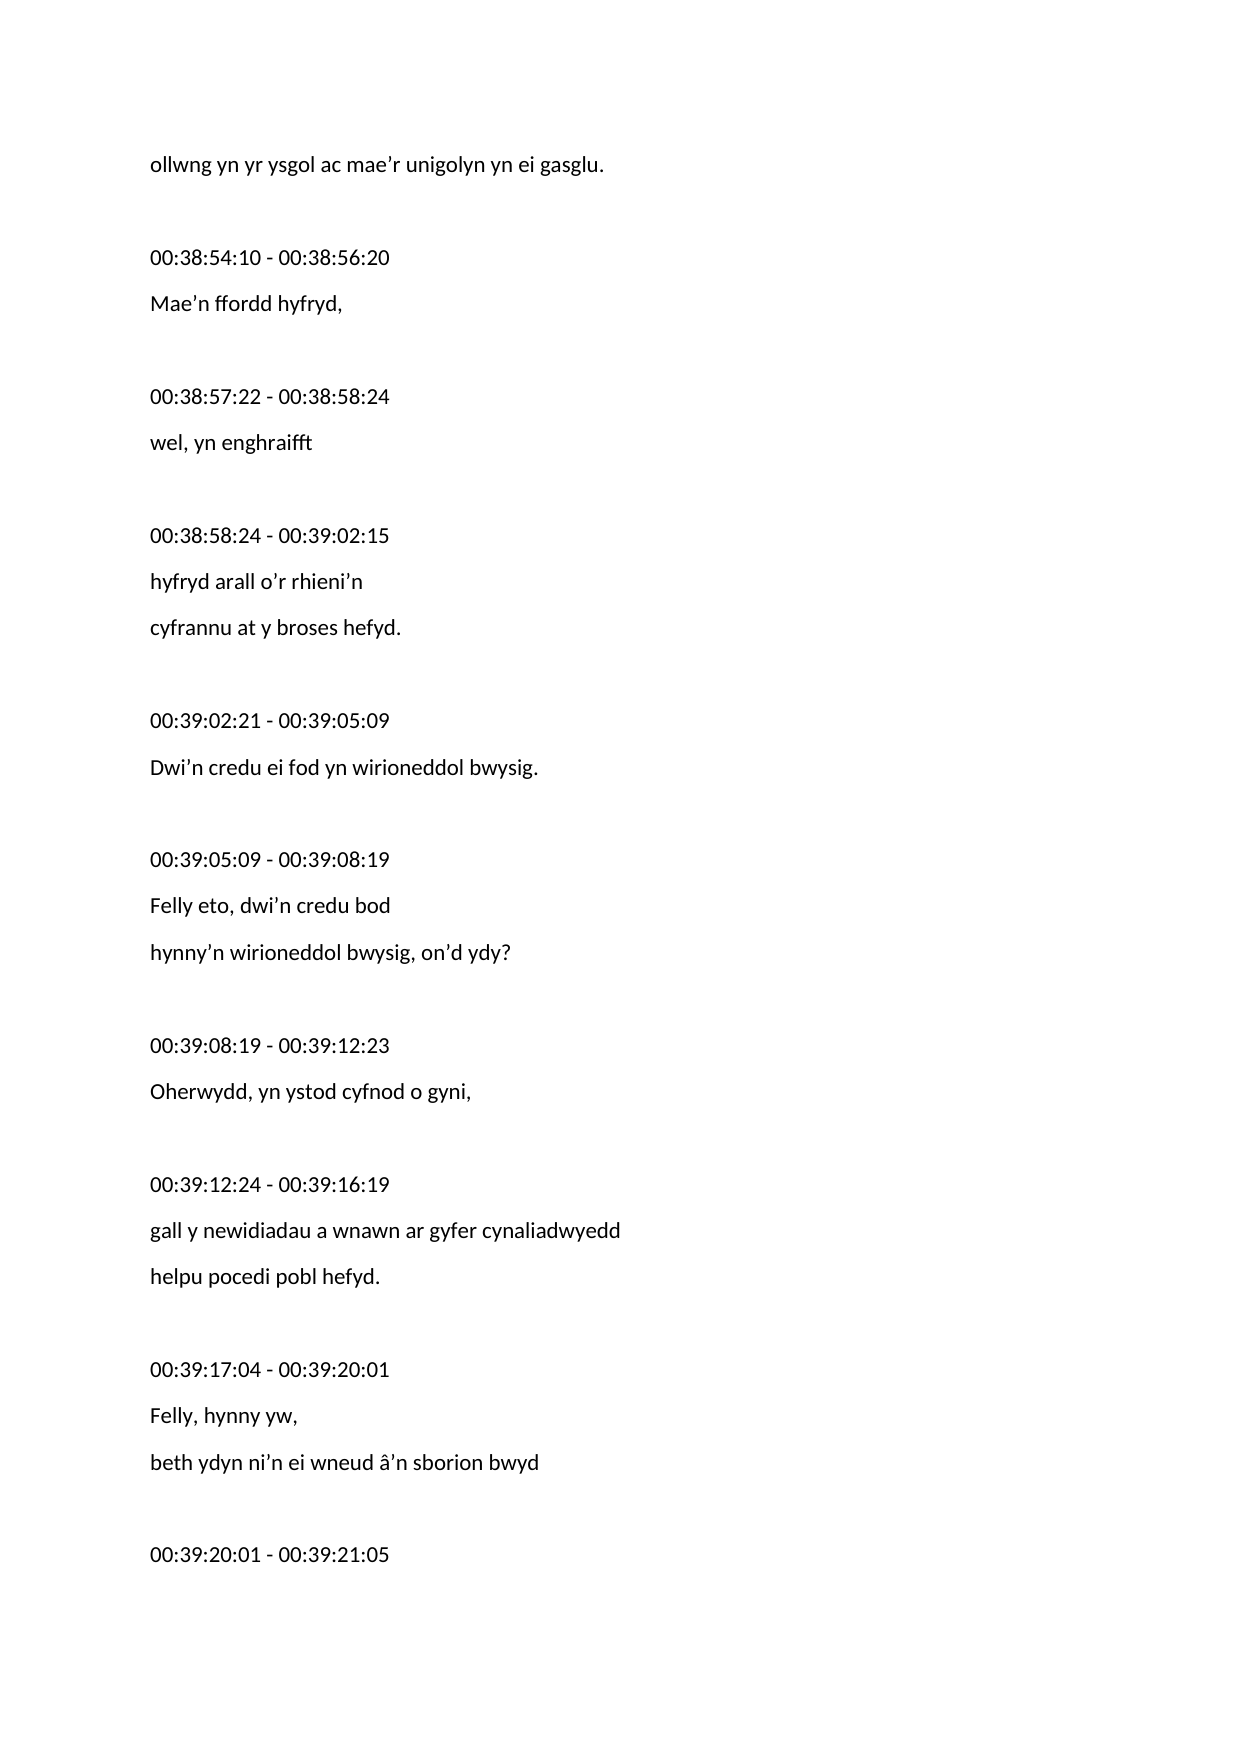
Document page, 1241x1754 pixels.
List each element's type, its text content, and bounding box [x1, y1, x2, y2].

text 00:39:05:09 - 00:39:08:19 [150, 845, 1090, 873]
text 00:38:58:24 - 00:39:02:15 [150, 521, 1090, 549]
text ollwng yn yr ysgol ac mae’r unigolyn yn ei gasglu. [150, 150, 1090, 178]
text beth ydyn ni’n ei wneud â’n sborion bwyd [150, 1448, 1090, 1476]
text hynny’n wirioneddol bwysig, on’d ydy? [150, 938, 1090, 966]
text 00:39:20:01 - 00:39:21:05 [150, 1541, 1090, 1569]
text wel, yn enghraifft [150, 428, 1090, 456]
text 00:39:17:04 - 00:39:20:01 [150, 1355, 1090, 1383]
text Dwi’n credu ei fod yn wirioneddol bwysig. [150, 753, 1090, 781]
text gall y newidiadau a wnawn ar gyfer cynaliadwyedd [150, 1216, 1090, 1244]
text 00:39:12:24 - 00:39:16:19 [150, 1170, 1090, 1198]
text Felly eto, dwi’n credu bod [150, 892, 1090, 920]
text Felly, hynny yw, [150, 1402, 1090, 1429]
text Oherwydd, yn ystod cyfnod o gyni, [150, 1077, 1090, 1105]
text hyfryd arall o’r rhieni’n [150, 567, 1090, 595]
text 00:38:57:22 - 00:38:58:24 [150, 382, 1090, 410]
text 00:38:54:10 - 00:38:56:20 [150, 243, 1090, 271]
text cyfrannu at y broses hefyd. [150, 613, 1090, 642]
text 00:39:08:19 - 00:39:12:23 [150, 1031, 1090, 1059]
text Mae’n ffordd hyfryd, [150, 289, 1090, 317]
text 00:39:02:21 - 00:39:05:09 [150, 706, 1090, 734]
text helpu pocedi pobl hefyd. [150, 1262, 1090, 1291]
